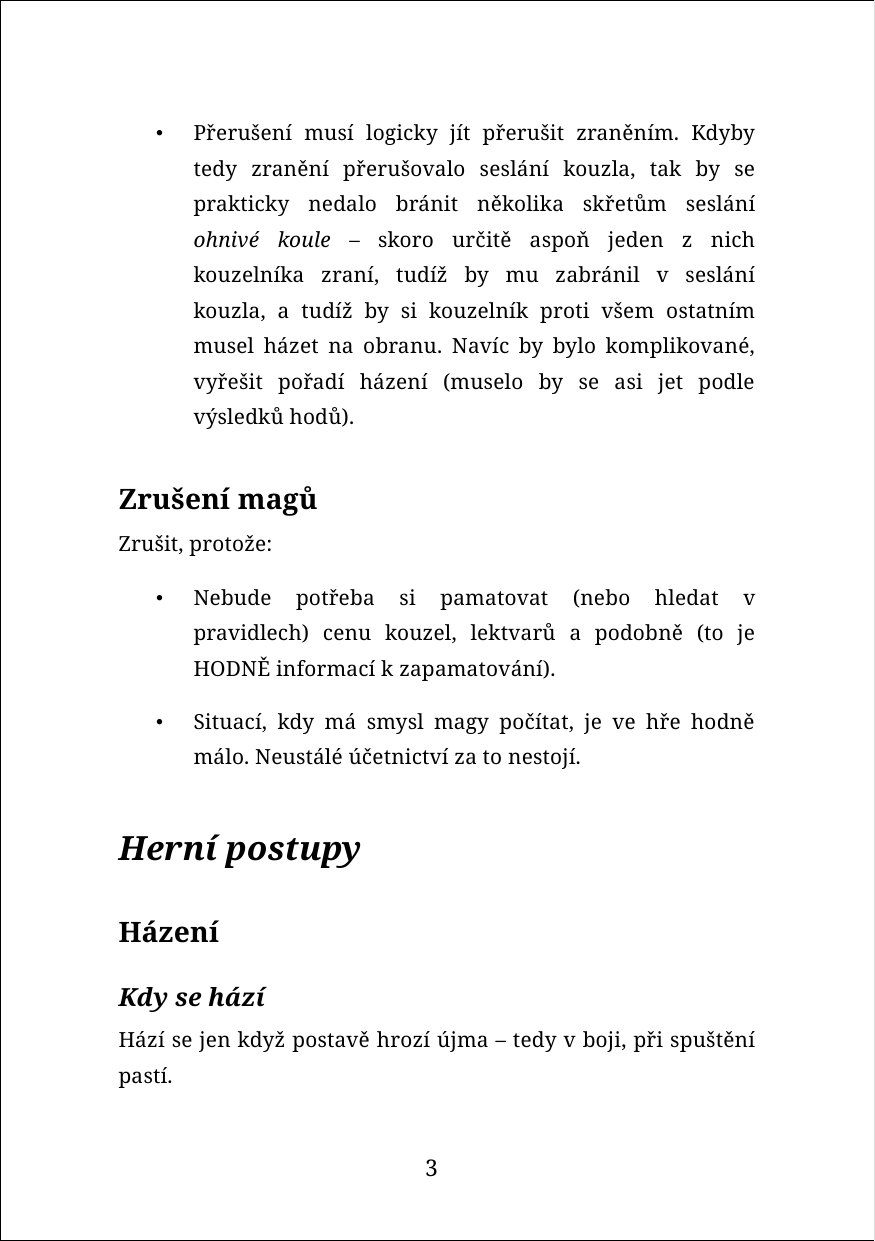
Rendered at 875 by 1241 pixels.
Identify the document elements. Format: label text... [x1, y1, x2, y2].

subtitle Házení [118, 912, 756, 950]
subtitle Zrušení magů [118, 479, 756, 518]
list Nebude potřeba si pamatovat (nebo hledat v pravidlech) cenu kouzel, lektvarů a podobně (to je HODNĚ informací k zapamatování). [156, 583, 756, 682]
subtitle Kdy se hází [118, 980, 756, 1014]
subtitle Herní postupy [118, 825, 756, 871]
list Přerušení musí logicky jít přerušit zraněním. Kdyby tedy zranění přerušovalo seslání kouzla, tak by se prakticky nedalo bránit několika skřetům seslání ohnivé koule – skoro určitě aspoň jeden z nich kouzelníka zraní, tudíž by mu zabránil v seslání kouzla, a tudíž by si kouzelník proti všem ostatním musel házet na obranu. Navíc by bylo komplikované, vyřešit pořadí házení (muselo by se asi jet podle výsledků hodů). [156, 118, 756, 431]
text Hází se jen když postavě hrozí újma – tedy v boji, při spuštění pastí. [118, 1026, 756, 1089]
text Zrušit, protože: [118, 529, 756, 558]
list Situací, kdy má smysl magy počítat, je ve hře hodně málo. Neustálé účetnictví za to nestojí. [156, 707, 756, 771]
